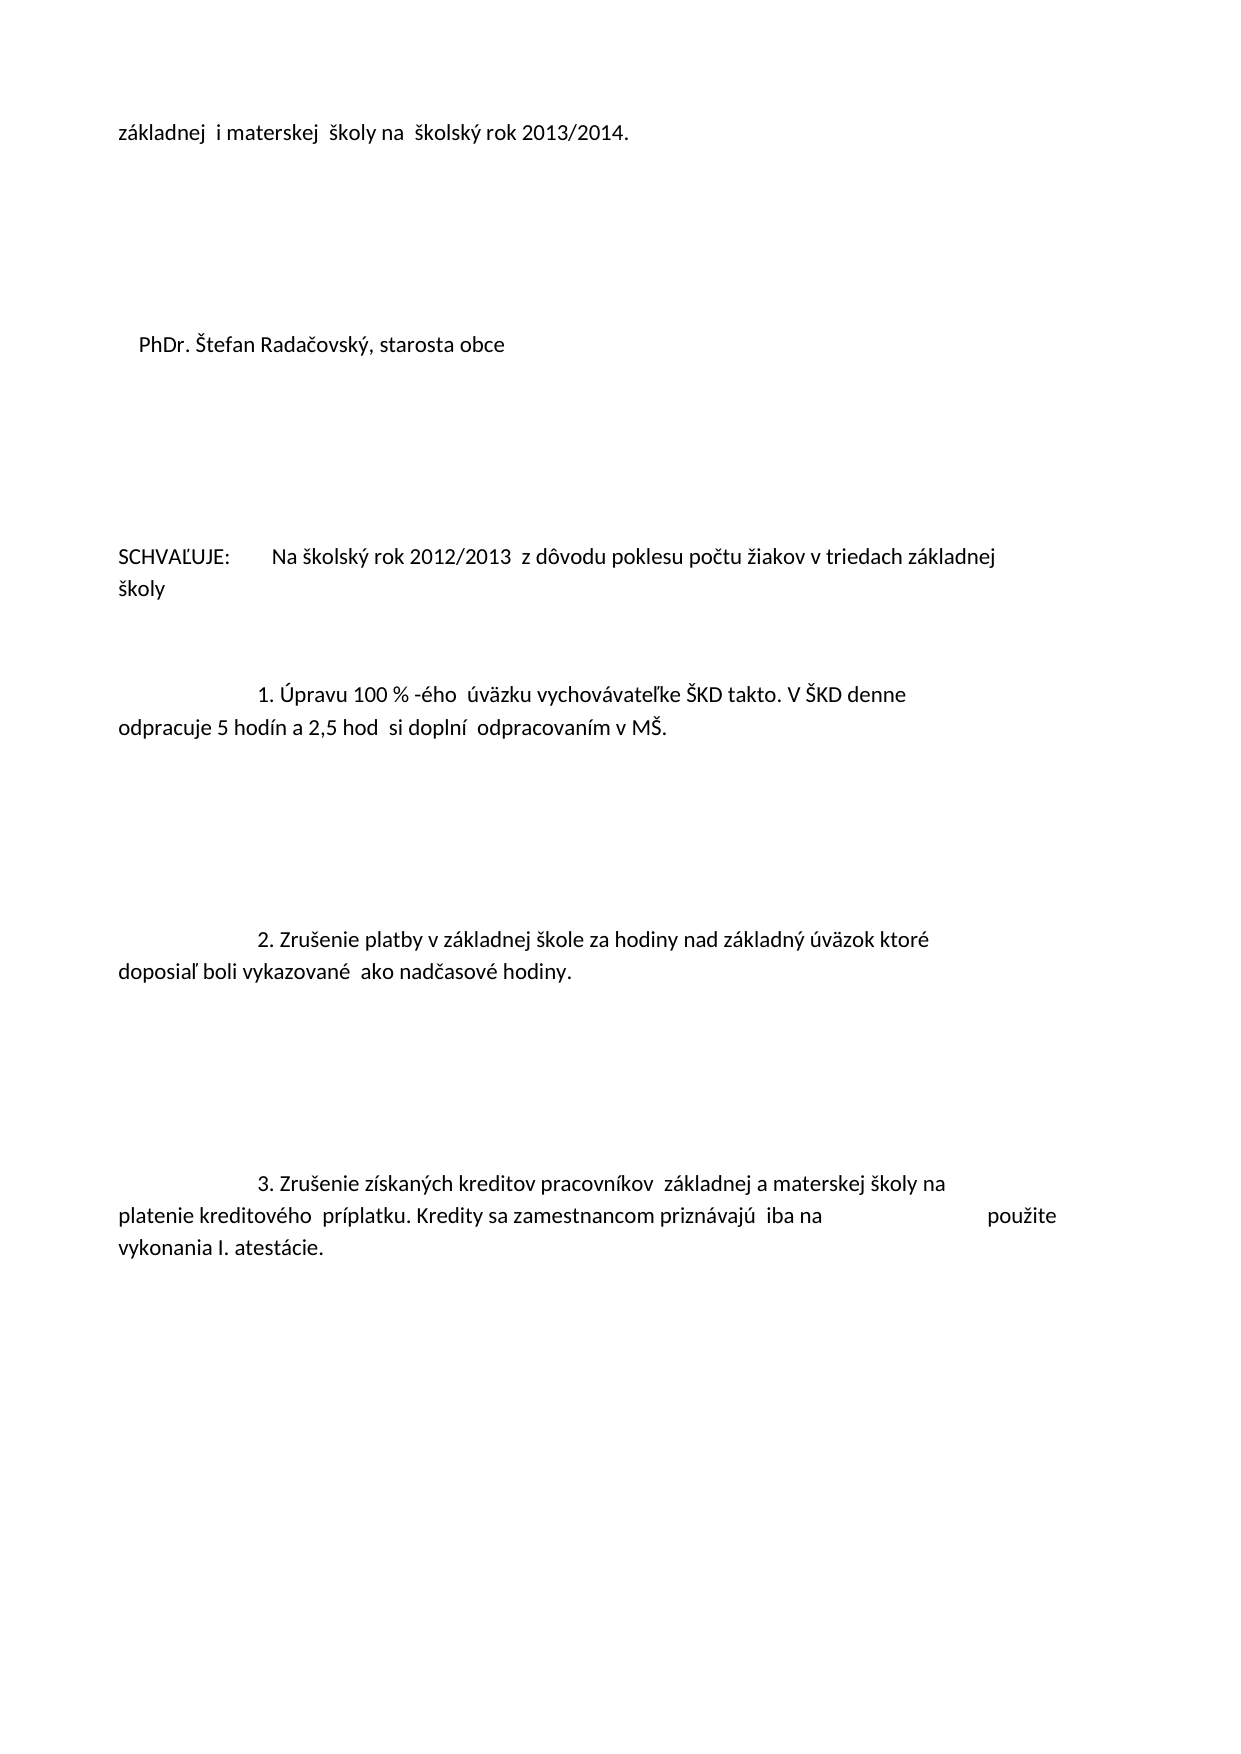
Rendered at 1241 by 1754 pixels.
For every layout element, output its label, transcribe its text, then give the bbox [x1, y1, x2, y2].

text PhDr. Štefan Radačovský, starosta obce [118, 330, 1122, 358]
text SCHVAĽUJE: Na školský rok 2012/2013 z dôvodu poklesu počtu žiakov v triedach základnej školy [118, 542, 1122, 602]
text 2. Zrušenie platby v základnej škole za hodiny nad základný úväzok ktoré doposiaľ boli vykazované ako nadčasové hodiny. [118, 925, 1122, 985]
text základnej i materskej školy na školský rok 2013/2014. [118, 118, 1122, 146]
text 1. Úpravu 100 % -ého úväzku vychovávateľke ŠKD takto. V ŠKD denne odpracuje 5 hodín a 2,5 hod si doplní odpracovaním v MŠ. [118, 681, 1122, 741]
text 3. Zrušenie získaných kreditov pracovníkov základnej a materskej školy na platenie kreditového príplatku. Kredity sa zamestnancom priznávajú iba na použite vykonania I. atestácie. [118, 1169, 1122, 1261]
